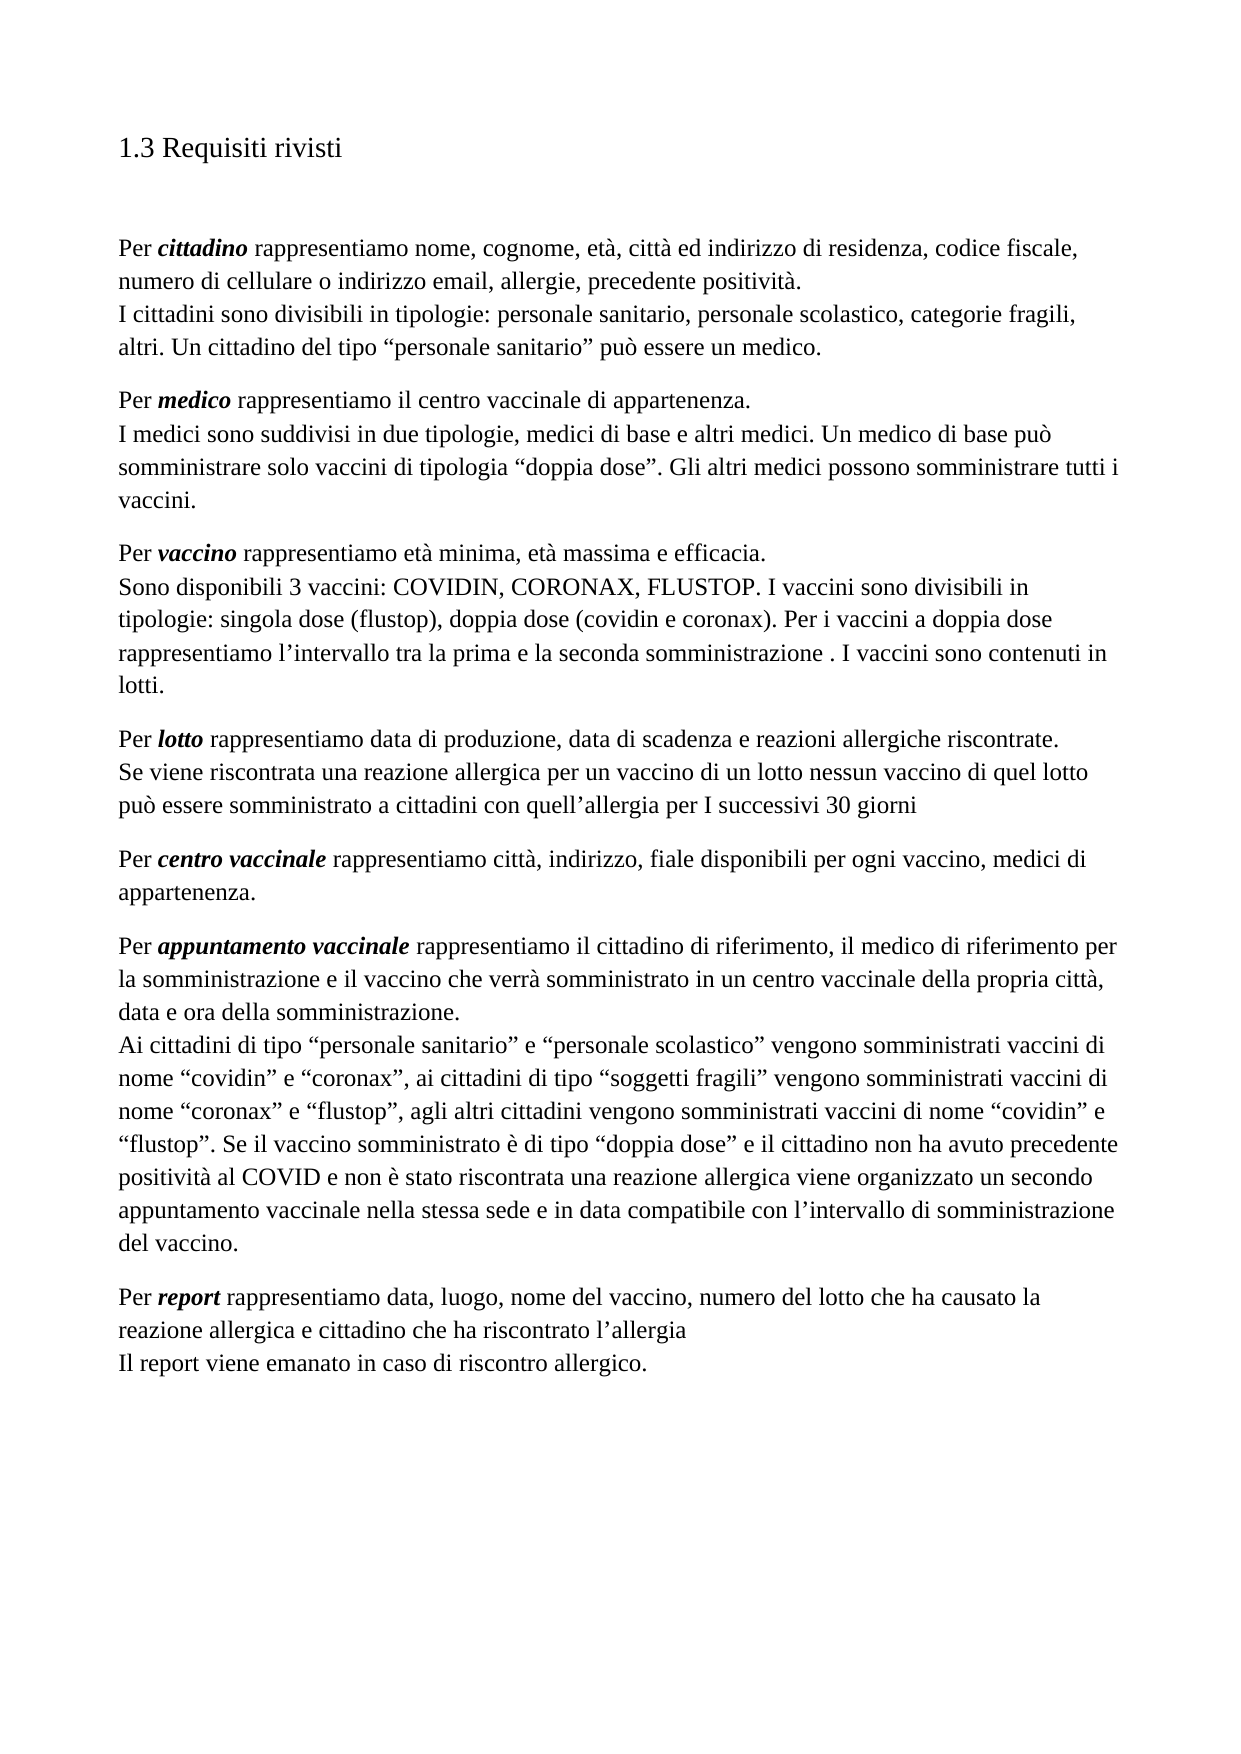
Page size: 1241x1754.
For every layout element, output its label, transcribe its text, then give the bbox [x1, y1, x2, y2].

text Per report rappresentiamo data, luogo, nome del vaccino, numero del lotto che ha causato la reazione allergica e cittadino che ha riscontrato l’allergia Il report viene emanato in caso di riscontro allergico. [118, 1282, 1122, 1377]
text 1.3 Requisiti rivisti [118, 130, 1122, 163]
text Per lotto rappresentiamo data di produzione, data di scadenza e reazioni allergiche riscontrate. Se viene riscontrata una reazione allergica per un vaccino di un lotto nessun vaccino di quel lotto può essere somministrato a cittadini con quell’allergia per I successivi 30 giorni [118, 724, 1122, 819]
text Per medico rappresentiamo il centro vaccinale di appartenenza. I medici sono suddivisi in due tipologie, medici di base e altri medici. Un medico di base può somministrare solo vaccini di tipologia “doppia dose”. Gli altri medici possono somministrare tutti i vaccini. [118, 386, 1122, 513]
text Per appuntamento vaccinale rappresentiamo il cittadino di riferimento, il medico di riferimento per la somministrazione e il vaccino che verrà somministrato in un centro vaccinale della propria città, data e ora della somministrazione. Ai cittadini di tipo “personale sanitario” e “personale scolastico” vengono somministrati vaccini di nome “covidin” e “coronax”, ai cittadini di tipo “soggetti fragili” vengono somministrati vaccini di nome “coronax” e “flustop”, agli altri cittadini vengono somministrati vaccini di nome “covidin” e “flustop”. Se il vaccino somministrato è di tipo “doppia dose” e il cittadino non ha avuto precedente positività al COVID e non è stato riscontrata una reazione allergica viene organizzato un secondo appuntamento vaccinale nella stessa sede e in data compatibile con l’intervallo di somministrazione del vaccino. [118, 931, 1122, 1257]
text Per vaccino rappresentiamo età minima, età massima e efficacia. Sono disponibili 3 vaccini: COVIDIN, CORONAX, FLUSTOP. I vaccini sono divisibili in tipologie: singola dose (flustop), doppia dose (covidin e coronax). Per i vaccini a doppia dose rappresentiamo l’intervallo tra la prima e la seconda somministrazione . I vaccini sono contenuti in lotti. [118, 538, 1122, 699]
text Per centro vaccinale rappresentiamo città, indirizzo, fiale disponibili per ogni vaccino, medici di appartenenza. [118, 844, 1122, 906]
text Per cittadino rappresentiamo nome, cognome, età, città ed indirizzo di residenza, codice fiscale, numero di cellulare o indirizzo email, allergie, precedente positività. I cittadini sono divisibili in tipologie: personale sanitario, personale scolastico, categorie fragili, altri. Un cittadino del tipo “personale sanitario” può essere un medico. [118, 233, 1122, 361]
